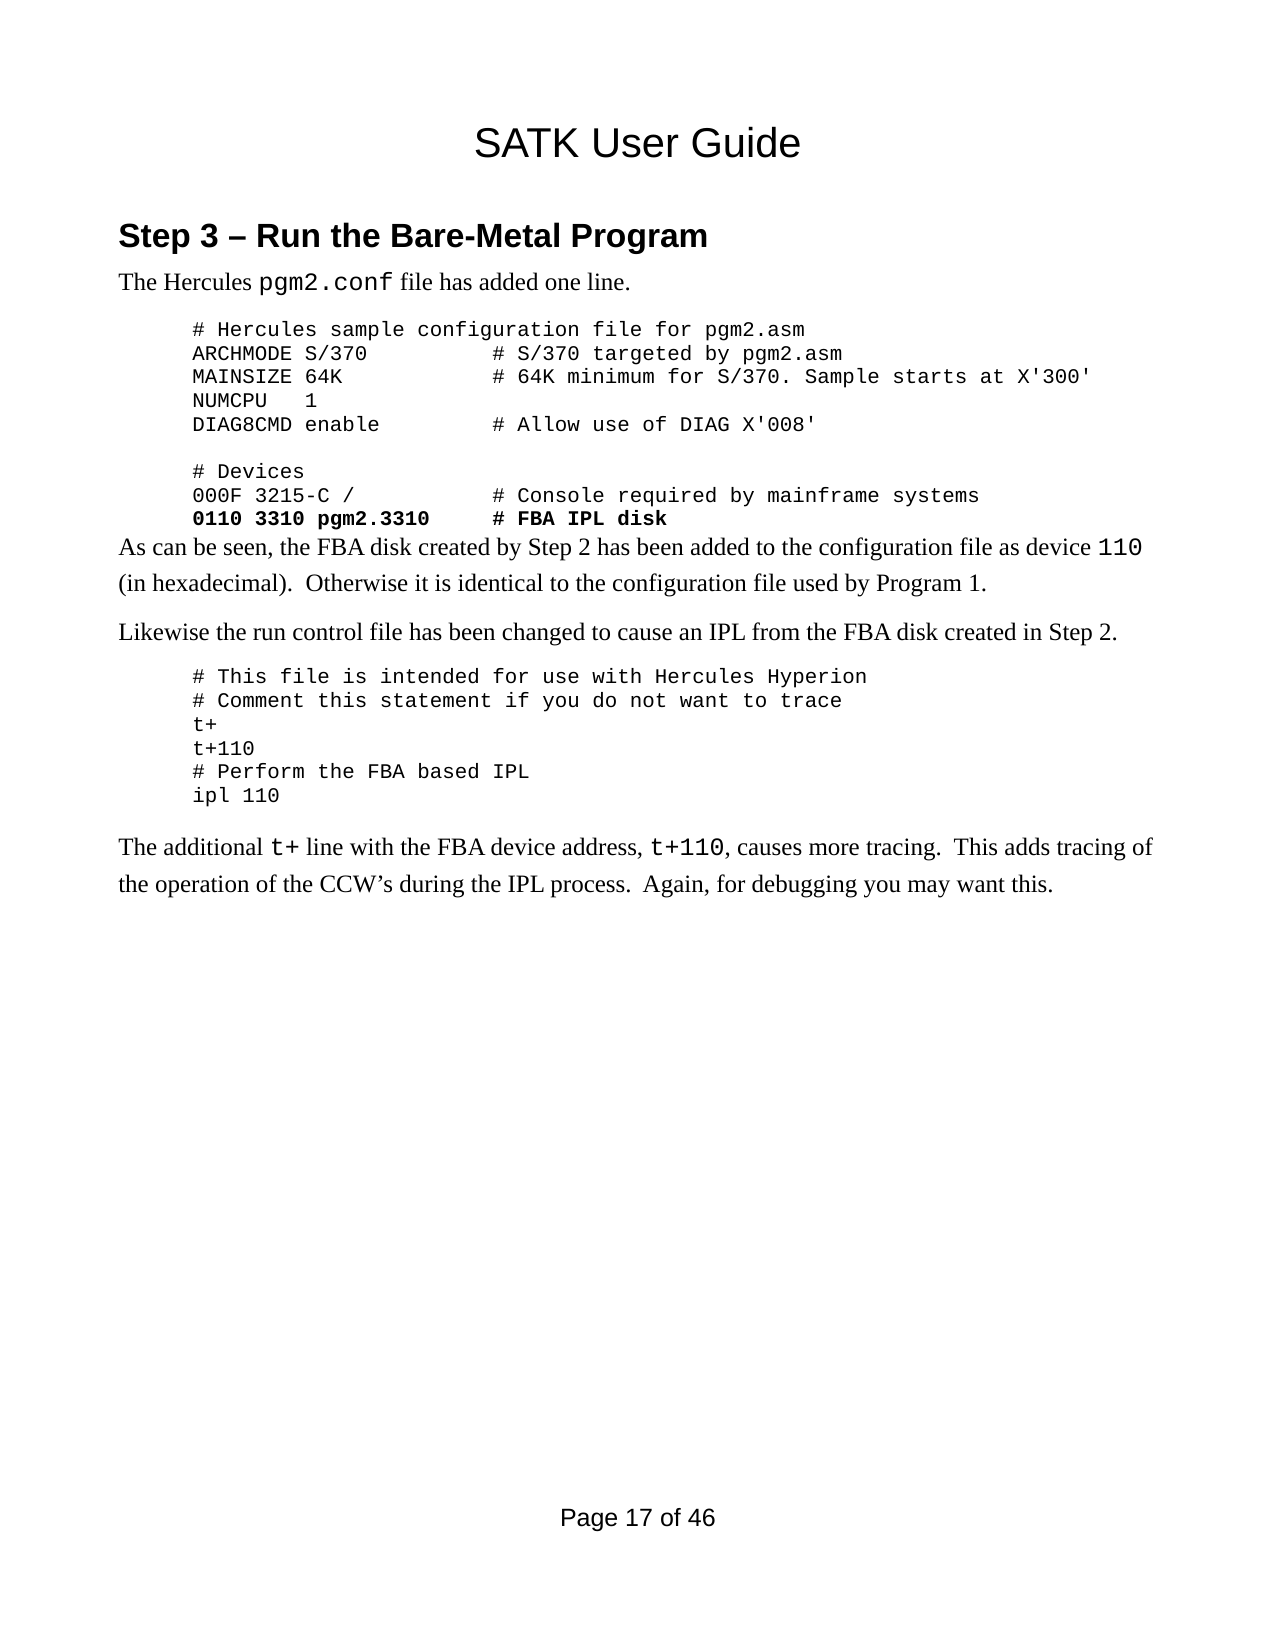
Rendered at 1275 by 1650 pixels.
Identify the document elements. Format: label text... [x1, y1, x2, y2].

text The additional t+ line with the FBA device address, t+110, causes more tracing. This adds tracing of the operation of the CCW’s during the IPL process. Again, for debugging you may want this. [118, 832, 1157, 898]
text t+ [192, 714, 1157, 737]
text MAINSIZE 64K # 64K minimum for S/370. Sample starts at X'300' [192, 366, 1157, 390]
text 000F 3215-C / # Console required by mainframe systems [192, 484, 1157, 508]
text The Hercules pgm2.conf file has added one line. [118, 267, 1157, 298]
text # Devices [192, 461, 1157, 484]
text ipl 110 [192, 785, 1157, 808]
text 0110 3310 pgm2.3310 # FBA IPL disk [192, 508, 1157, 532]
text As can be seen, the FBA disk created by Step 2 has been added to the configuration file as device 110 (in hexadecimal). Otherwise it is identical to the configuration file used by Program 1. [118, 532, 1157, 597]
text DIAG8CMD enable # Allow use of DIAG X'008' [192, 414, 1157, 437]
text t+110 [192, 737, 1157, 761]
text # Hercules sample configuration file for pgm2.asm [192, 319, 1157, 343]
text # Comment this statement if you do not want to trace [192, 690, 1157, 714]
text # Perform the FBA based IPL [192, 761, 1157, 785]
text Likewise the run control file has been changed to cause an IPL from the FBA disk created in Step 2. [118, 617, 1157, 646]
subtitle Step 3 – Run the Bare-Metal Program [118, 216, 1157, 255]
text # This file is intended for use with Hercules Hyperion [192, 667, 1157, 690]
text ARCHMODE S/370 # S/370 targeted by pgm2.asm [192, 343, 1157, 366]
text NUMCPU 1 [192, 390, 1157, 414]
